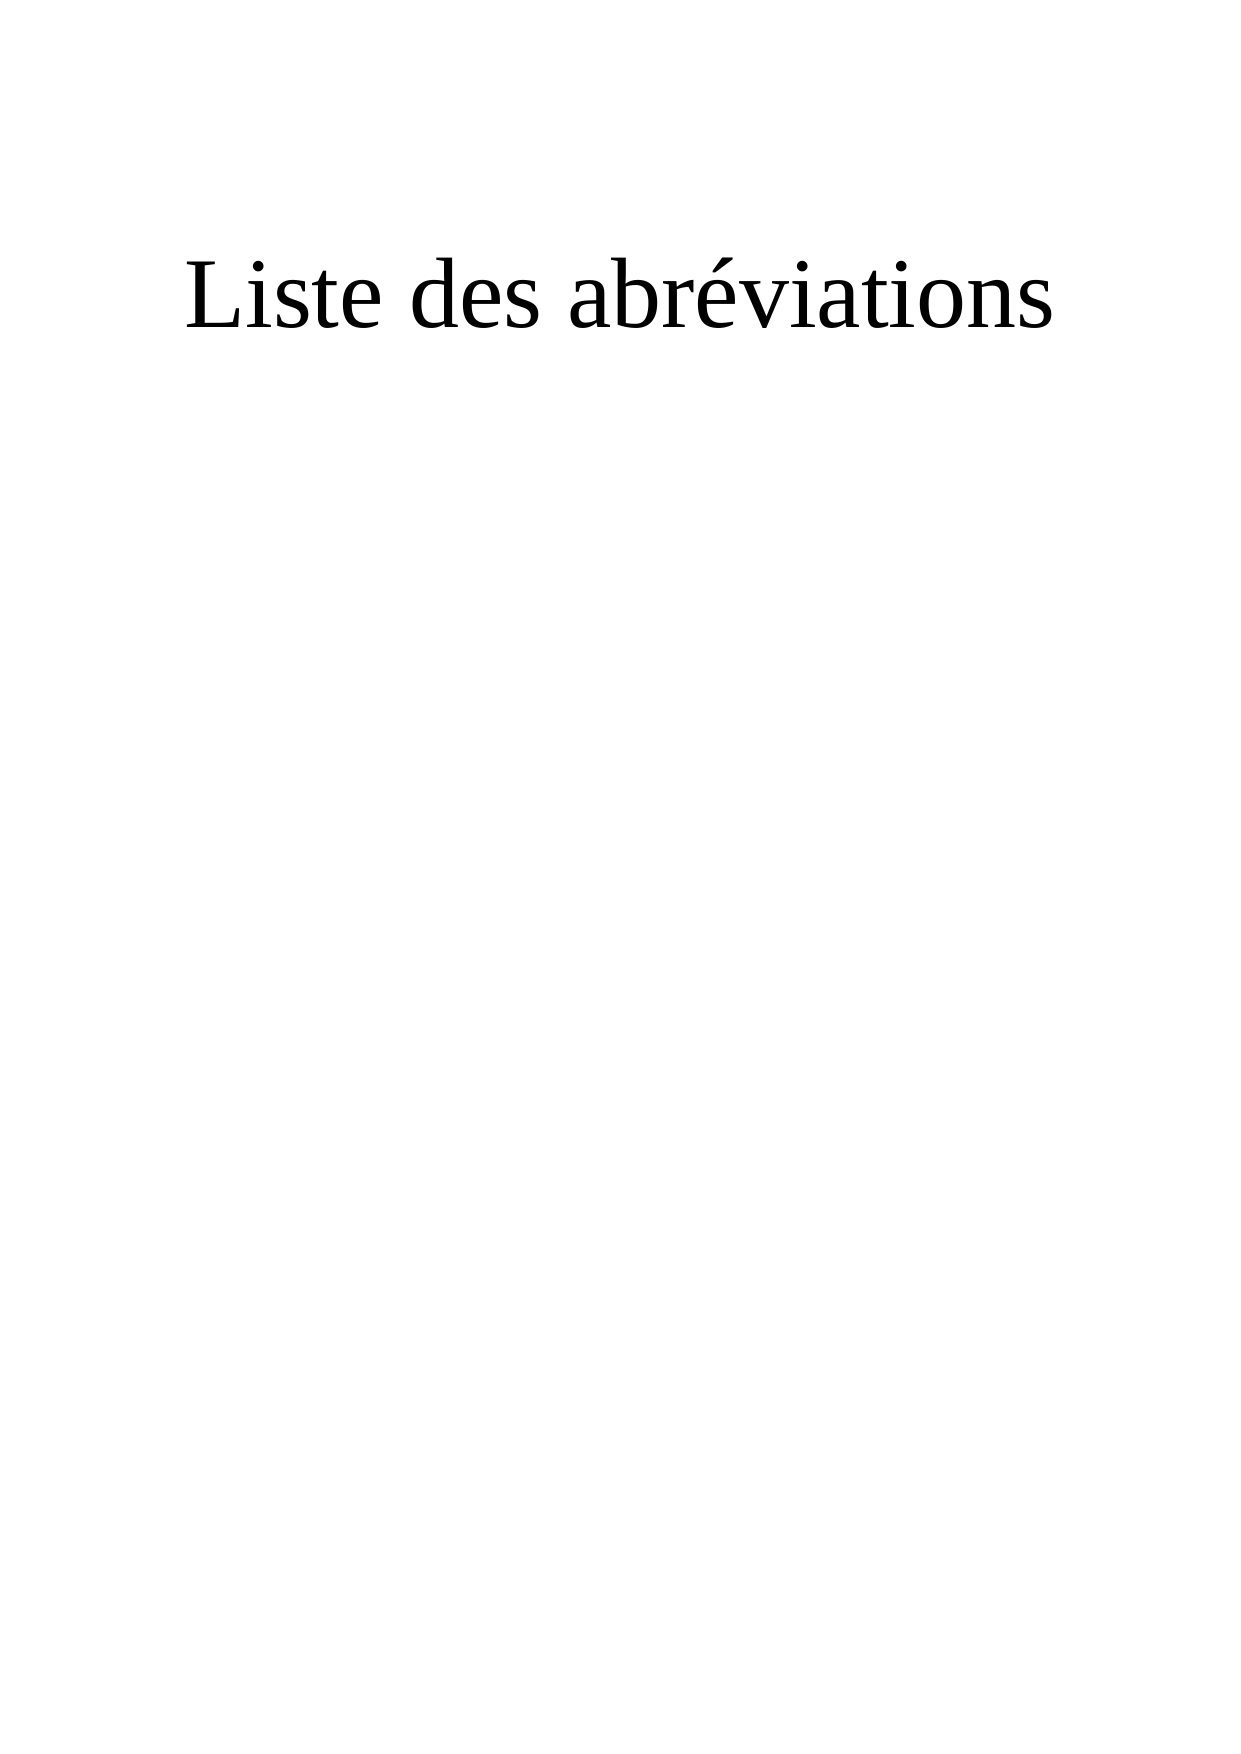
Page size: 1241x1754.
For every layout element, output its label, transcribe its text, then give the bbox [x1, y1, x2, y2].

text Liste des abréviations [118, 234, 1122, 349]
